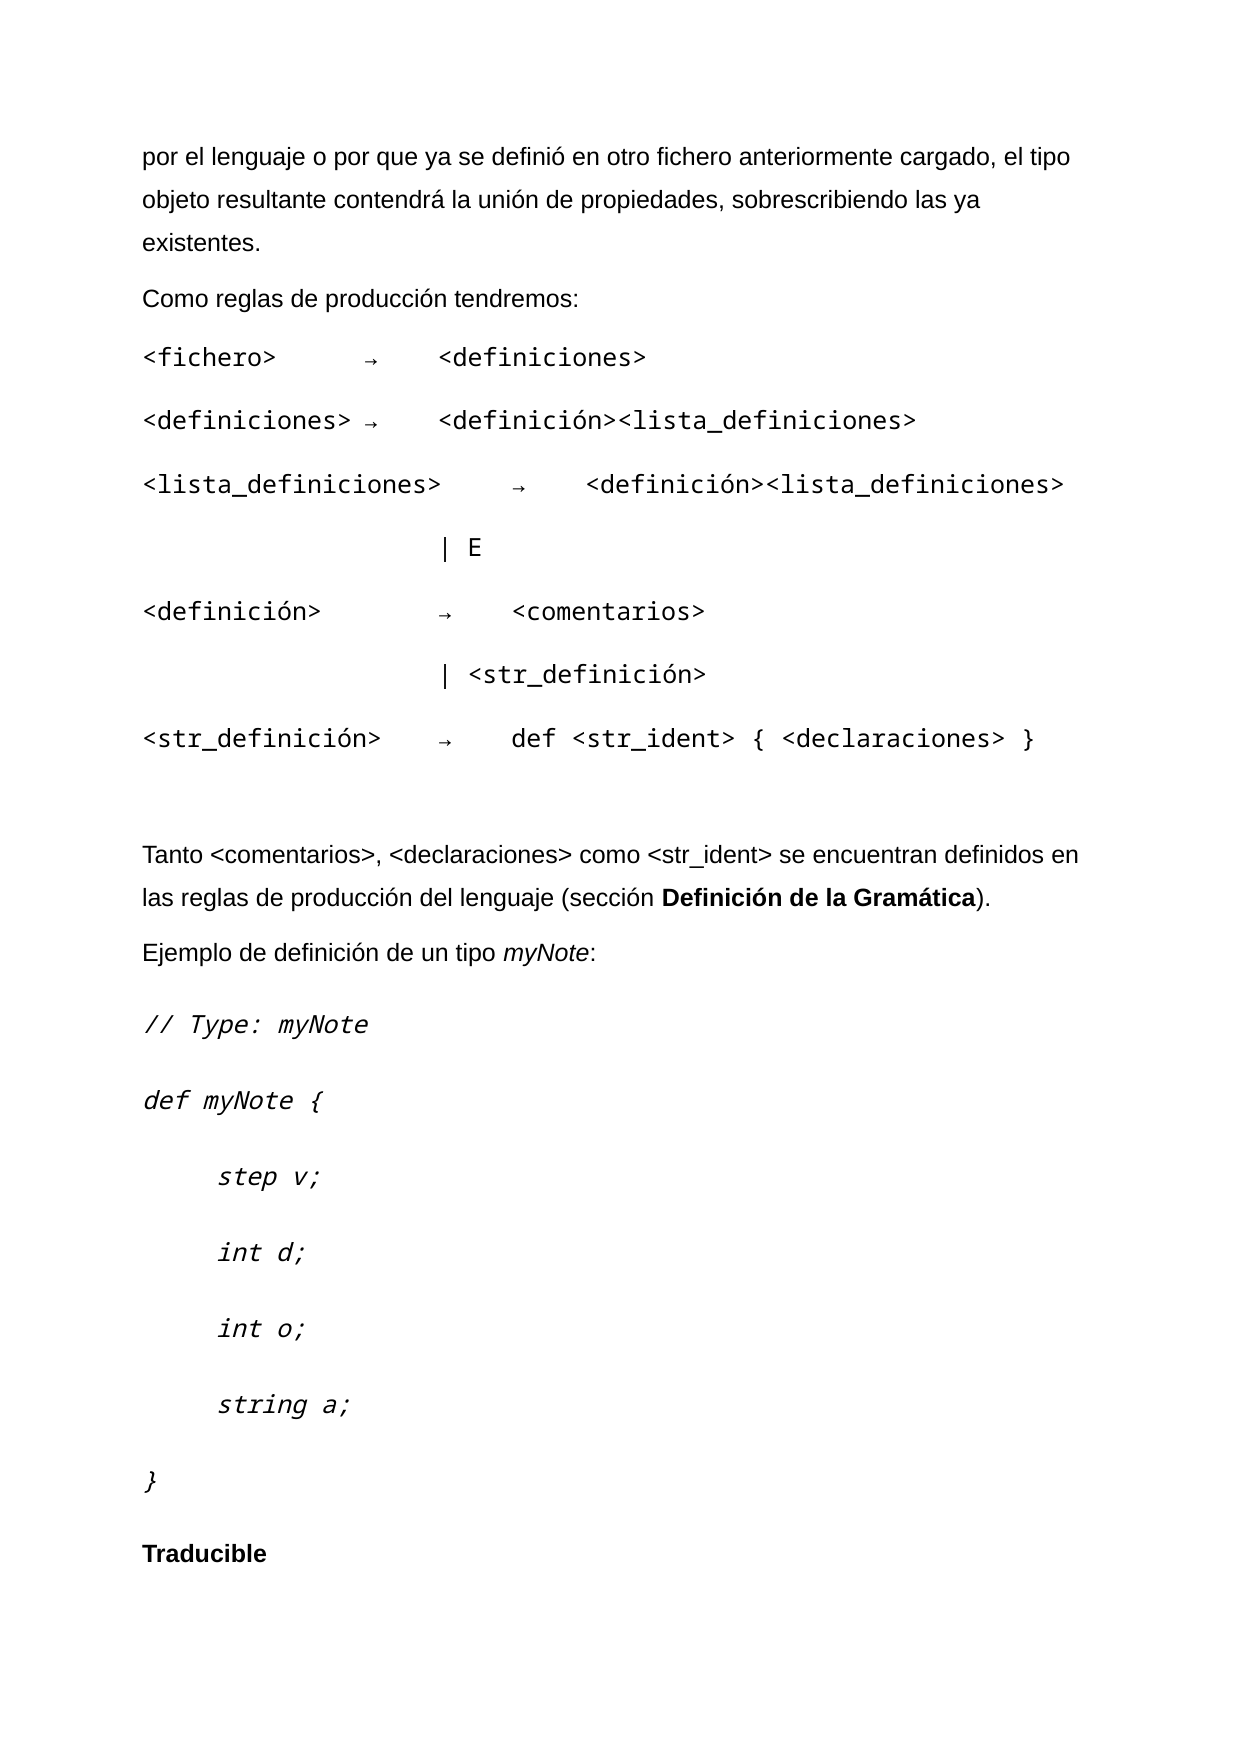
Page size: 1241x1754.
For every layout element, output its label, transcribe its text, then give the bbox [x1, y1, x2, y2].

text <definición> → <comentarios> [142, 593, 1098, 627]
text Traducible [142, 1539, 1098, 1568]
text Tanto <comentarios>, <declaraciones> como <str_ident> se encuentran definidos en las reglas de producción del lenguaje (sección Definición de la Gramática). [142, 840, 1098, 912]
text // Type: myNote [142, 1007, 1098, 1041]
text } [142, 1463, 1098, 1497]
text Ejemplo de definición de un tipo myNote: [142, 938, 1098, 967]
text int d; [142, 1235, 1098, 1269]
text | E [142, 530, 1098, 564]
text step v; [142, 1159, 1098, 1193]
text string a; [142, 1387, 1098, 1421]
text por el lenguaje o por que ya se definió en otro fichero anteriormente cargado, el tipo objeto resultante contendrá la unión de propiedades, sobrescribiendo las ya existentes. [142, 142, 1098, 257]
text <fichero> → <definiciones> [142, 339, 1098, 373]
text | <str_definición> [142, 657, 1098, 691]
text def myNote { [142, 1083, 1098, 1117]
text int o; [142, 1311, 1098, 1345]
text <str_definición> → def <str_ident> { <declaraciones> } [142, 721, 1098, 754]
text Como reglas de producción tendremos: [142, 284, 1098, 312]
text <lista_definiciones> → <definición><lista_definiciones> [142, 466, 1098, 500]
text <definiciones> → <definición><lista_definiciones> [142, 403, 1098, 437]
